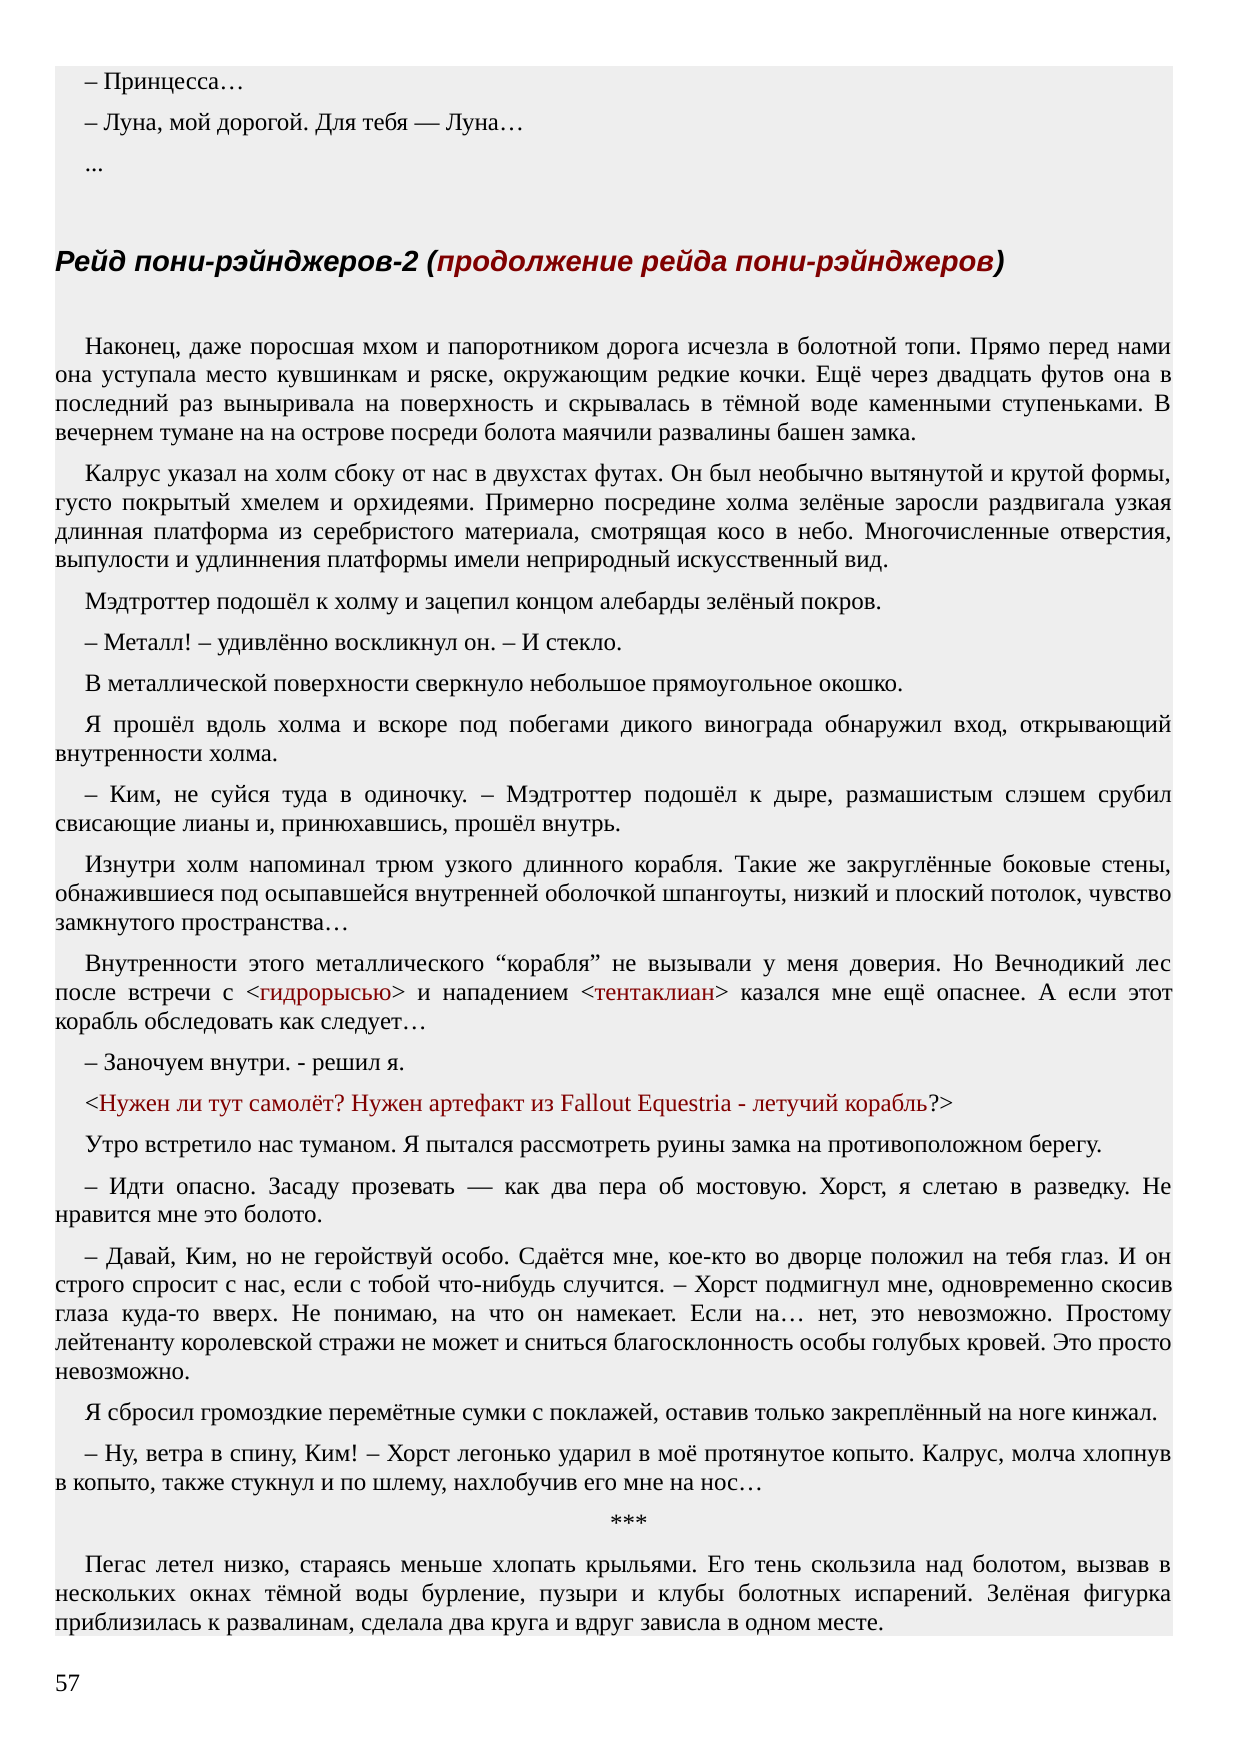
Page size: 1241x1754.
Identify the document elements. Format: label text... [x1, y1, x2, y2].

text Мэдтроттер подошёл к холму и зацепил концом алебарды зелёный покров. [55, 586, 1173, 614]
text – Ким, не суйся туда в одиночку. – Мэдтроттер подошёл к дыре, размашистым слэшем срубил свисающие лианы и, принюхавшись, прошёл внутрь. [55, 779, 1173, 837]
text Пегас летел низко, стараясь меньше хлопать крыльями. Его тень скользила над болотом, вызвав в нескольких окнах тёмной воды бурление, пузыри и клубы болотных испарений. Зелёная фигурка приблизилась к развалинам, сделала два круга и вдруг зависла в одном месте. [55, 1549, 1173, 1636]
text Изнутри холм напоминал трюм узкого длинного корабля. Такие же закруглённые боковые стены, обнажившиеся под осыпавшейся внутренней оболочкой шпангоуты, низкий и плоский потолок, чувство замкнутого пространства… [55, 849, 1173, 936]
text – Металл! – удивлённо воскликнул он. – И стекло. [55, 627, 1173, 656]
text Я прошёл вдоль холма и вскоре под побегами дикого винограда обнаружил вход, открывающий внутренности холма. [55, 709, 1173, 767]
text – Идти опасно. Засаду прозевать — как два пера об мостовую. Хорст, я слетаю в разведку. Не нравится мне это болото. [55, 1171, 1173, 1228]
text Я сбросил громоздкие перемётные сумки с поклажей, оставив только закреплённый на ноге кинжал. [55, 1397, 1173, 1426]
text Наконец, даже поросшая мхом и папоротником дорога исчезла в болотной топи. Прямо перед нами она уступала место кувшинкам и ряске, окружающим редкие кочки. Ещё через двадцать футов она в последний раз выныривала на поверхность и скрывалась в тёмной воде каменными ступеньками. В вечернем тумане на на острове посреди болота маячили развалины башен замка. [55, 331, 1173, 446]
text – Луна, мой дорогой. Для тебя — Луна… [55, 107, 1173, 136]
text <Нужен ли тут самолёт? Нужен артефакт из Fallout Equestria - летучий корабль?> [55, 1088, 1173, 1117]
text Утро встретило нас туманом. Я пытался рассмотреть руины замка на противоположном берегу. [55, 1129, 1173, 1158]
text ... [55, 148, 1173, 177]
text – Принцесса… [55, 66, 1173, 95]
text – Давай, Ким, но не геройствуй особо. Сдаётся мне, кое-кто во дворце положил на тебя глаз. И он строго спросит с нас, если с тобой что-нибудь случится. – Хорст подмигнул мне, одновременно скосив глаза куда-то вверх. Не понимаю, на что он намекает. Если на… нет, это невозможно. Простому лейтенанту королевской стражи не может и сниться благосклонность особы голубых кровей. Это просто невозможно. [55, 1241, 1173, 1384]
text – Заночуем внутри. - решил я. [55, 1047, 1173, 1076]
subtitle Рейд пони-рэйнджеров-2 (продолжение рейда пони-рэйнджеров) [55, 243, 1173, 277]
text *** [55, 1508, 1173, 1537]
text Внутренности этого металлического “корабля” не вызывали у меня доверия. Но Вечнодикий лес после встречи с <гидрорысью> и нападением <тентаклиан> казался мне ещё опаснее. А если этот корабль обследовать как следует… [55, 948, 1173, 1034]
text Калрус указал на холм сбоку от нас в двухстах футах. Он был необычно вытянутой и крутой формы, густо покрытый хмелем и орхидеями. Примерно посредине холма зелёные заросли раздвигала узкая длинная платформа из серебристого материала, смотрящая косо в небо. Многочисленные отверстия, выпулости и удлиннения платформы имели неприродный искусственный вид. [55, 458, 1173, 573]
text – Ну, ветра в спину, Ким! – Хорст легонько ударил в моё протянутое копыто. Калрус, молча хлопнув в копыто, также стукнул и по шлему, нахлобучив его мне на нос… [55, 1438, 1173, 1496]
text В металлической поверхности сверкнуло небольшое прямоугольное окошко. [55, 668, 1173, 697]
